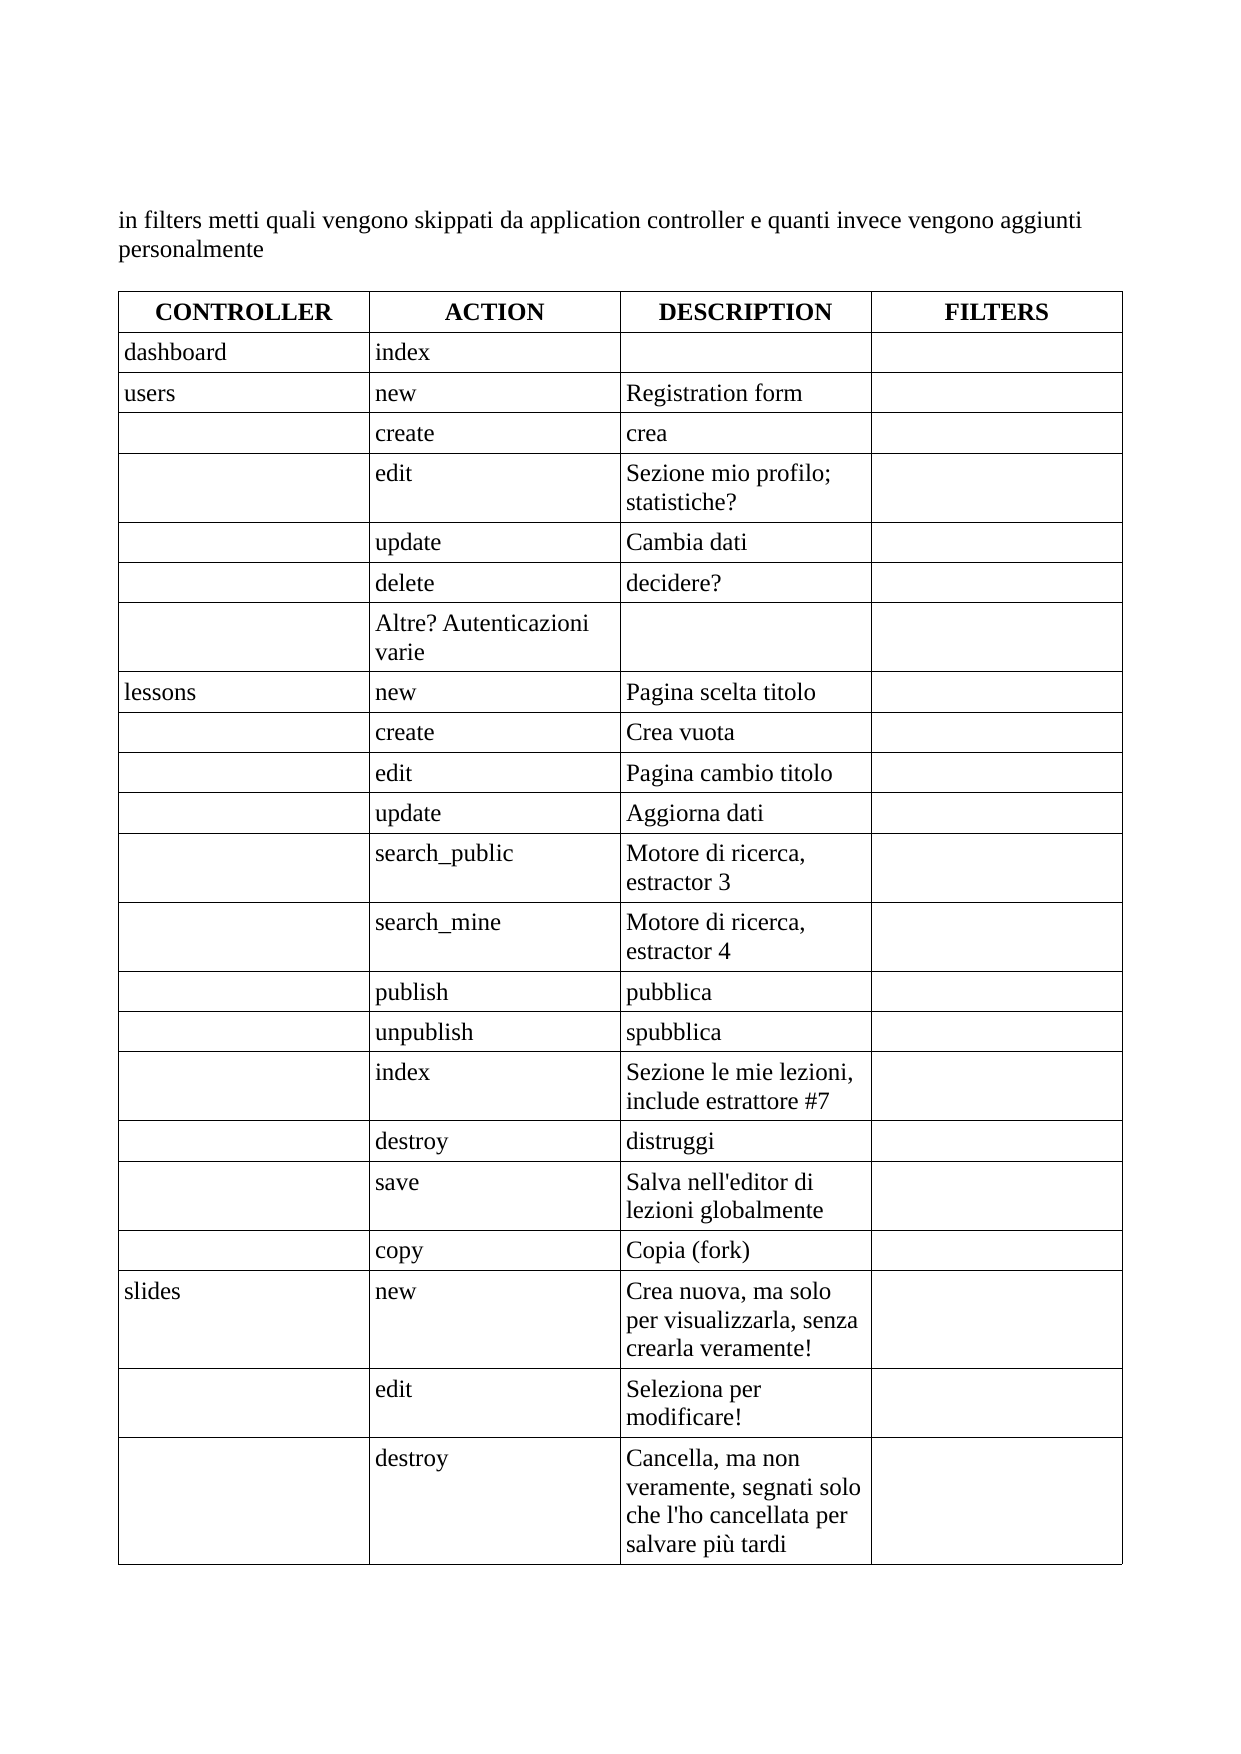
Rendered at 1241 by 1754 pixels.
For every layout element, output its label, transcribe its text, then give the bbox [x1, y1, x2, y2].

table_cell Pagina scelta titolo [621, 672, 871, 712]
table_cell pubblica [621, 972, 871, 1011]
table_cell [621, 333, 871, 372]
table_cell Cancella, ma non veramente, segnati solo che l'ho cancellata per salvare più tardi [621, 1438, 871, 1563]
table_cell [119, 972, 369, 1011]
table_cell [119, 1438, 369, 1563]
table_cell Registration form [621, 373, 871, 412]
table_cell crea [621, 413, 871, 453]
table_cell [872, 1162, 1122, 1230]
table_cell [119, 603, 369, 671]
table_cell [119, 1052, 369, 1120]
table_cell [119, 454, 369, 522]
table_cell [621, 603, 871, 671]
table_cell create [370, 713, 620, 752]
table_cell [119, 1121, 369, 1161]
table_cell [872, 793, 1122, 833]
table_cell Sezione le mie lezioni, include estrattore #7 [621, 1052, 871, 1120]
table_cell index [370, 1052, 620, 1120]
table_cell Cambia dati [621, 523, 871, 562]
table_cell [872, 1231, 1122, 1270]
table_cell create [370, 413, 620, 453]
table_cell [872, 903, 1122, 971]
table_cell [119, 753, 369, 792]
table_cell [872, 1052, 1122, 1120]
table_cell publish [370, 972, 620, 1011]
table_cell destroy [370, 1121, 620, 1161]
table_cell Sezione mio profilo; statistiche? [621, 454, 871, 522]
table_cell [119, 793, 369, 833]
table_cell [872, 454, 1122, 522]
table_cell [119, 523, 369, 562]
table_cell [872, 1438, 1122, 1563]
table_cell [872, 1369, 1122, 1437]
table_cell destroy [370, 1438, 620, 1563]
table_cell dashboard [119, 333, 369, 372]
table_cell copy [370, 1231, 620, 1270]
table_cell [119, 563, 369, 602]
table_cell unpublish [370, 1012, 620, 1051]
table_cell delete [370, 563, 620, 602]
table_cell [872, 413, 1122, 453]
table_cell Altre? Autenticazioni varie [370, 603, 620, 671]
table_header FILTERS [872, 292, 1122, 332]
table_cell distruggi [621, 1121, 871, 1161]
table_cell [872, 333, 1122, 372]
table_header ACTION [370, 292, 620, 332]
table_cell edit [370, 1369, 620, 1437]
table_cell new [370, 373, 620, 412]
table_cell Salva nell'editor di lezioni globalmente [621, 1162, 871, 1230]
table_cell Crea vuota [621, 713, 871, 752]
table_cell [119, 1012, 369, 1051]
table_cell [872, 1012, 1122, 1051]
table_cell [872, 753, 1122, 792]
table_cell Aggiorna dati [621, 793, 871, 833]
table_cell Copia (fork) [621, 1231, 871, 1270]
table_cell index [370, 333, 620, 372]
table_cell [872, 834, 1122, 902]
table_cell [119, 413, 369, 453]
table_cell [119, 834, 369, 902]
table_cell [872, 713, 1122, 752]
table_cell [119, 1162, 369, 1230]
table_cell update [370, 793, 620, 833]
table_cell [872, 523, 1122, 562]
table_cell Crea nuova, ma solo per visualizzarla, senza crearla veramente! [621, 1271, 871, 1368]
table_cell lessons [119, 672, 369, 712]
table_header DESCRIPTION [621, 292, 871, 332]
table_cell [119, 713, 369, 752]
table_cell Motore di ricerca, estractor 3 [621, 834, 871, 902]
table_cell update [370, 523, 620, 562]
table_cell save [370, 1162, 620, 1230]
table_cell [872, 373, 1122, 412]
table_cell Seleziona per modificare! [621, 1369, 871, 1437]
table_cell [119, 1231, 369, 1270]
table_cell [872, 563, 1122, 602]
table_cell [872, 672, 1122, 712]
text in filters metti quali vengono skippati da application controller e quanti invece vengono aggiunti personalmente [118, 205, 1122, 263]
table_cell [119, 1369, 369, 1437]
table_cell [872, 603, 1122, 671]
table_cell new [370, 672, 620, 712]
table_cell [119, 903, 369, 971]
table_header CONTROLLER [119, 292, 369, 332]
table_cell search_mine [370, 903, 620, 971]
table_cell edit [370, 753, 620, 792]
table_cell decidere? [621, 563, 871, 602]
table_cell spubblica [621, 1012, 871, 1051]
table_cell Pagina cambio titolo [621, 753, 871, 792]
table_cell [872, 972, 1122, 1011]
table_cell users [119, 373, 369, 412]
table_cell search_public [370, 834, 620, 902]
table_cell [872, 1121, 1122, 1161]
table_cell new [370, 1271, 620, 1368]
table_cell [872, 1271, 1122, 1368]
table_cell slides [119, 1271, 369, 1368]
table_cell edit [370, 454, 620, 522]
table_cell Motore di ricerca, estractor 4 [621, 903, 871, 971]
